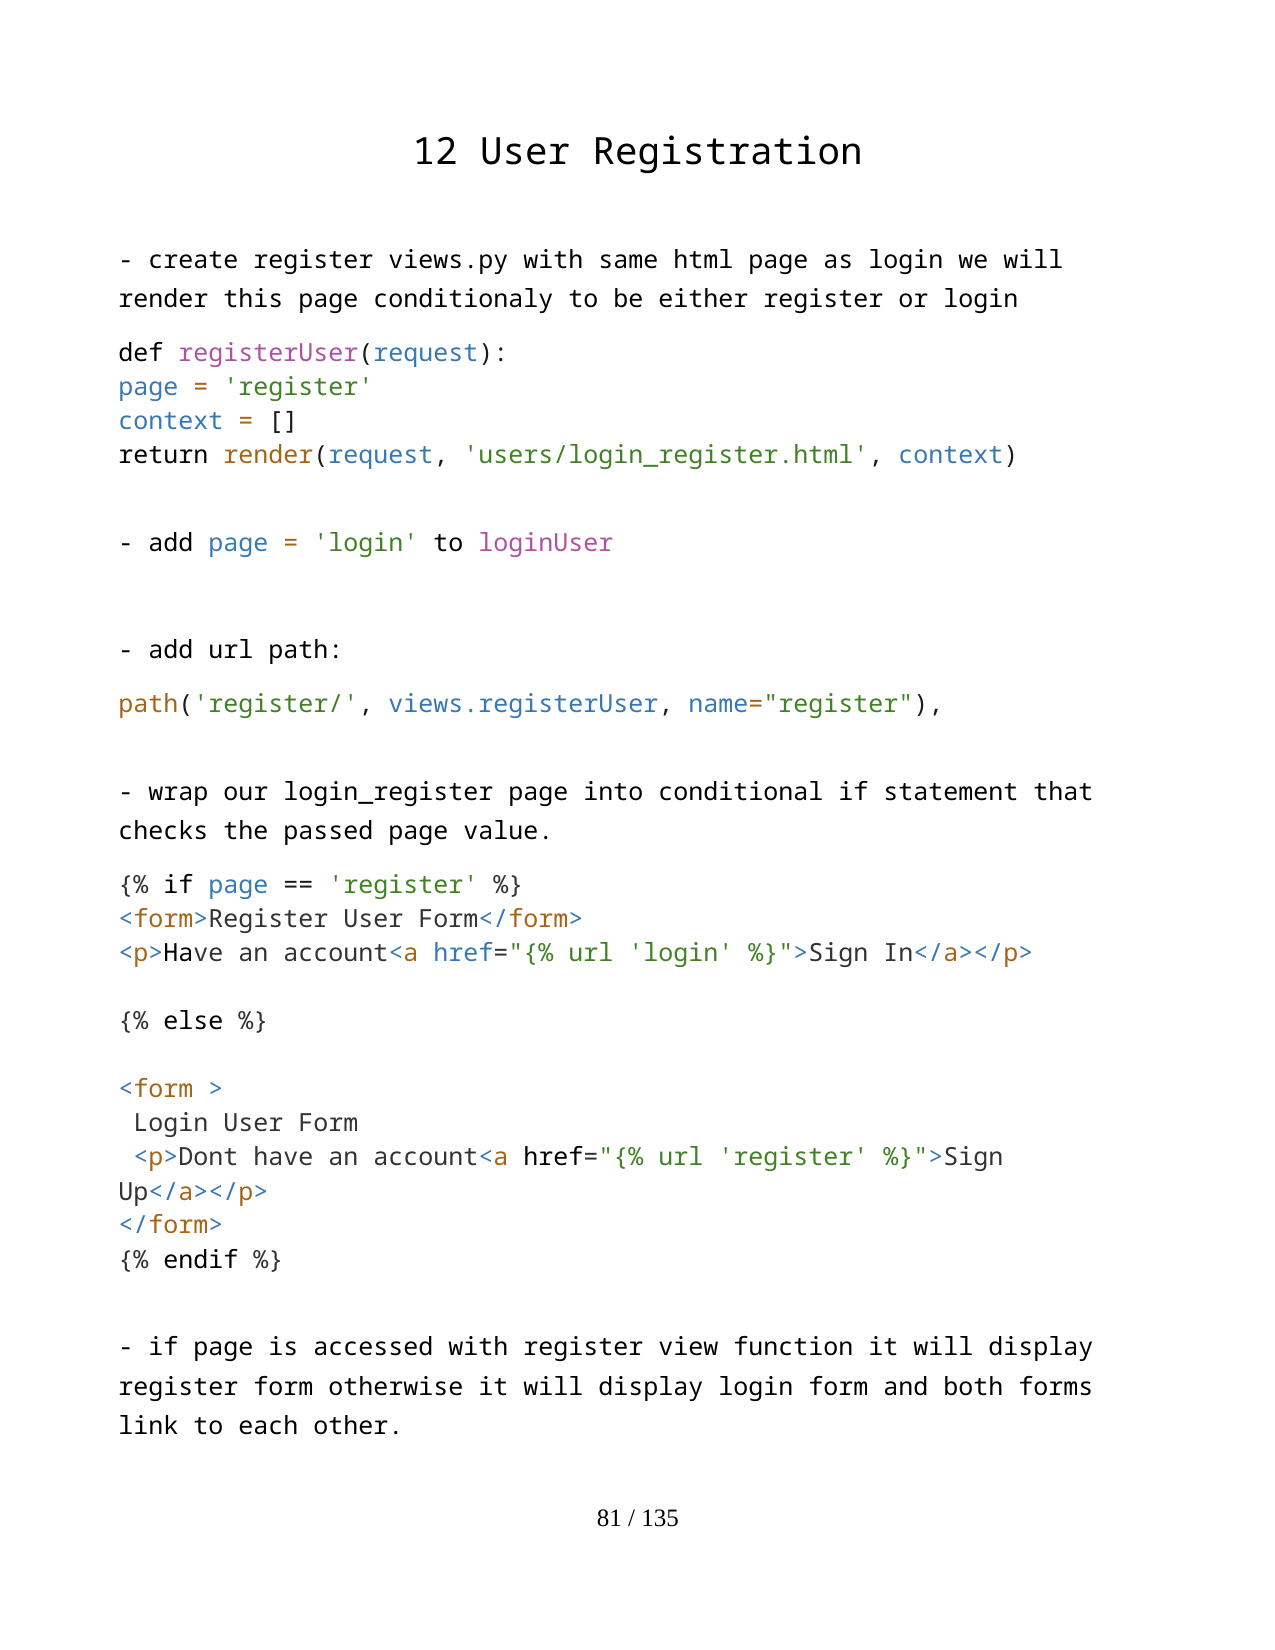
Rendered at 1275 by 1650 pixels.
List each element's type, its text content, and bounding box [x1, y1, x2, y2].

text path('register/', views.registerUser, name="register"), [118, 686, 1157, 720]
text - wrap our login_register page into conditional if statement that checks the passed page value. [118, 774, 1157, 847]
text page = 'register' [118, 369, 1157, 403]
text {% else %} [118, 1003, 1157, 1037]
text context = [] [118, 403, 1157, 437]
text - add url path: [118, 632, 1157, 666]
text - add page = 'login' to loginUser [118, 524, 1157, 559]
text - if page is accessed with register view function it will display register form otherwise it will display login form and both forms link to each other. [118, 1329, 1157, 1441]
text - create register views.py with same html page as login we will render this page conditionaly to be either register or login [118, 242, 1157, 315]
text <form > [118, 1071, 1157, 1105]
text </form> [118, 1207, 1157, 1241]
text {% if page == 'register' %} [118, 867, 1157, 901]
text <p>Dont have an account<a href="{% url 'register' %}">Sign Up</a></p> [118, 1139, 1157, 1207]
text {% endif %} [118, 1241, 1157, 1275]
text <p>Have an account<a href="{% url 'login' %}">Sign In</a></p> [118, 935, 1157, 969]
text <form>Register User Form</form> [118, 901, 1157, 935]
text def registerUser(request): [118, 334, 1157, 369]
text return render(request, 'users/login_register.html', context) [118, 437, 1157, 471]
subtitle 12 User Registration [118, 124, 1157, 175]
text Login User Form [118, 1105, 1157, 1139]
